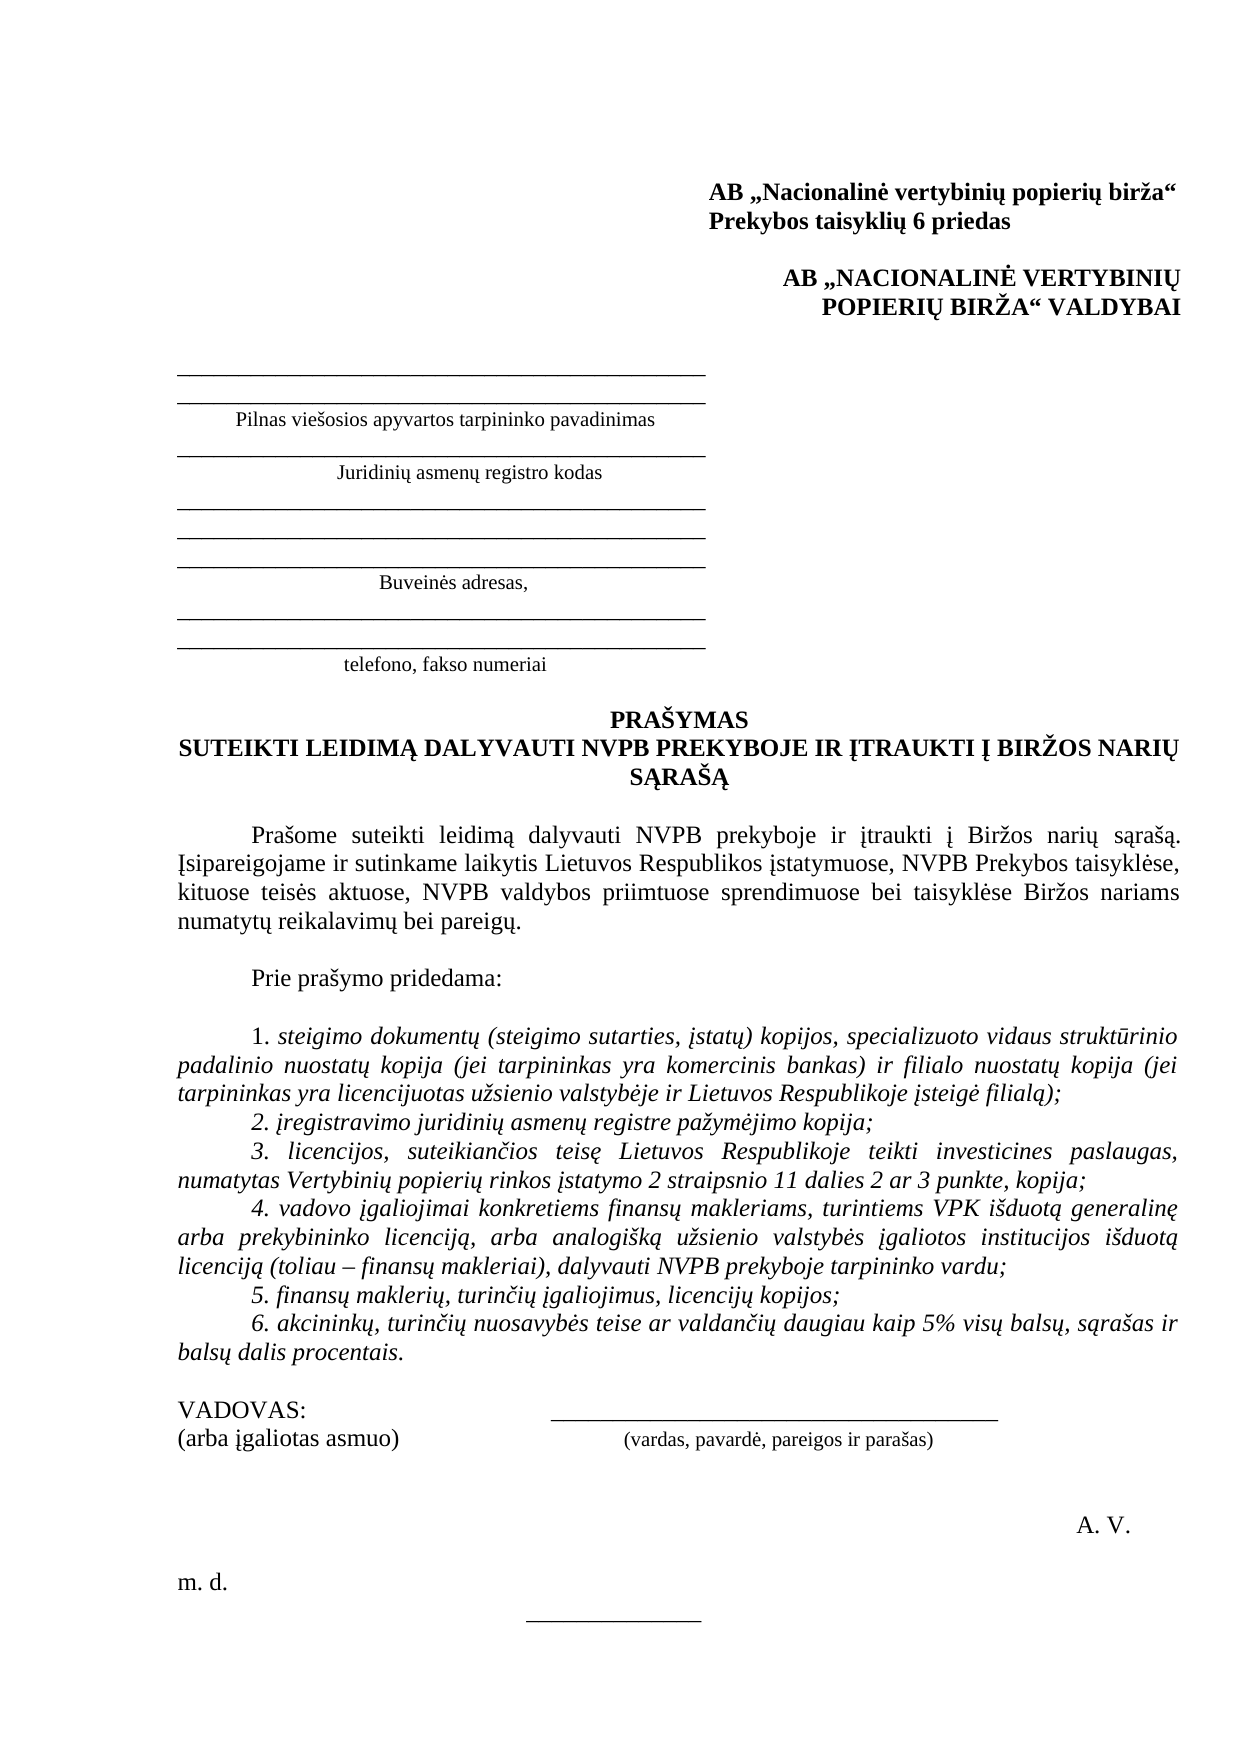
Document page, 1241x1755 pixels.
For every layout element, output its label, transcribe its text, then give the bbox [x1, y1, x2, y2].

text 4. vadovo įgaliojimai konkretiems finansų makleriams, turintiems VPK išduotą generalinę arba prekybininko licenciją, arba analogišką užsienio valstybės įgaliotos institucijos išduotą licenciją (toliau – finansų makleriai), dalyvauti NVPB prekyboje tarpininko vardu; [177, 1193, 1181, 1280]
text telefono, fakso numeriai [177, 652, 1181, 676]
text Buveinės adresas, [177, 570, 1181, 594]
text Pilnas viešosios apyvartos tarpininko pavadinimas [177, 407, 1181, 431]
text 6. akcininkų, turinčių nuosavybės teise ar valdančių daugiau kaip 5% visų balsų, sąrašas ir balsų dalis procentais. [177, 1308, 1181, 1366]
text (arba įgaliotas asmuo) (vardas, pavardė, pareigos ir parašas) [177, 1423, 1181, 1452]
text Prekybos taisyklių 6 priedas [177, 206, 1181, 235]
text ______________ [46, 1596, 1181, 1625]
text Prašome suteikti leidimą dalyvauti NVPB prekyboje ir įtraukti į Biržos narių sąrašą. Įsipareigojame ir sutinkame laikytis Lietuvos Respublikos įstatymuose, NVPB Prekybos taisyklėse, kituose teisės aktuose, NVPB valdybos priimtuose sprendimuose bei taisyklėse Biržos nariams numatytų reikalavimų bei pareigų. [177, 820, 1181, 935]
text 5. finansų maklerių, turinčių įgaliojimus, licencijų kopijos; [177, 1280, 1181, 1308]
text AB „NACIONALINĖ VERTYBINIŲ [177, 263, 1181, 292]
text Prie prašymo pridedama: [177, 963, 1181, 992]
text PRAŠYMAS [177, 705, 1181, 733]
text VADOVAS: [177, 1395, 1181, 1423]
text m. d. [177, 1567, 1181, 1596]
text A. V. [46, 1510, 1181, 1538]
text 3. licencijos, suteikiančios teisę Lietuvos Respublikoje teikti investicines paslaugas, numatytas Vertybinių popierių rinkos įstatymo 2 straipsnio 11 dalies 2 ar 3 punkte, kopija; [177, 1136, 1181, 1193]
text 1. steigimo dokumentų (steigimo sutarties, įstatų) kopijos, specializuoto vidaus struktūrinio padalinio nuostatų kopija (jei tarpininkas yra komercinis bankas) ir filialo nuostatų kopija (jei tarpininkas yra licencijuotas užsienio valstybėje ir Lietuvos Respublikoje įsteigė filialą); [177, 1021, 1181, 1107]
text POPIERIŲ BIRŽA“ VALDYBAI [177, 292, 1181, 321]
text SUTEIKTI LEIDIMĄ DALYVAUTI NVPB PREKYBOJE IR ĮTRAUKTI Į BIRŽOS NARIŲ SĄRAŠĄ [177, 733, 1181, 791]
text AB „Nacionalinė vertybinių popierių birža“ [177, 177, 1181, 206]
text 2. įregistravimo juridinių asmenų registre pažymėjimo kopija; [177, 1107, 1181, 1136]
text Juridinių asmenų registro kodas [177, 460, 1181, 484]
